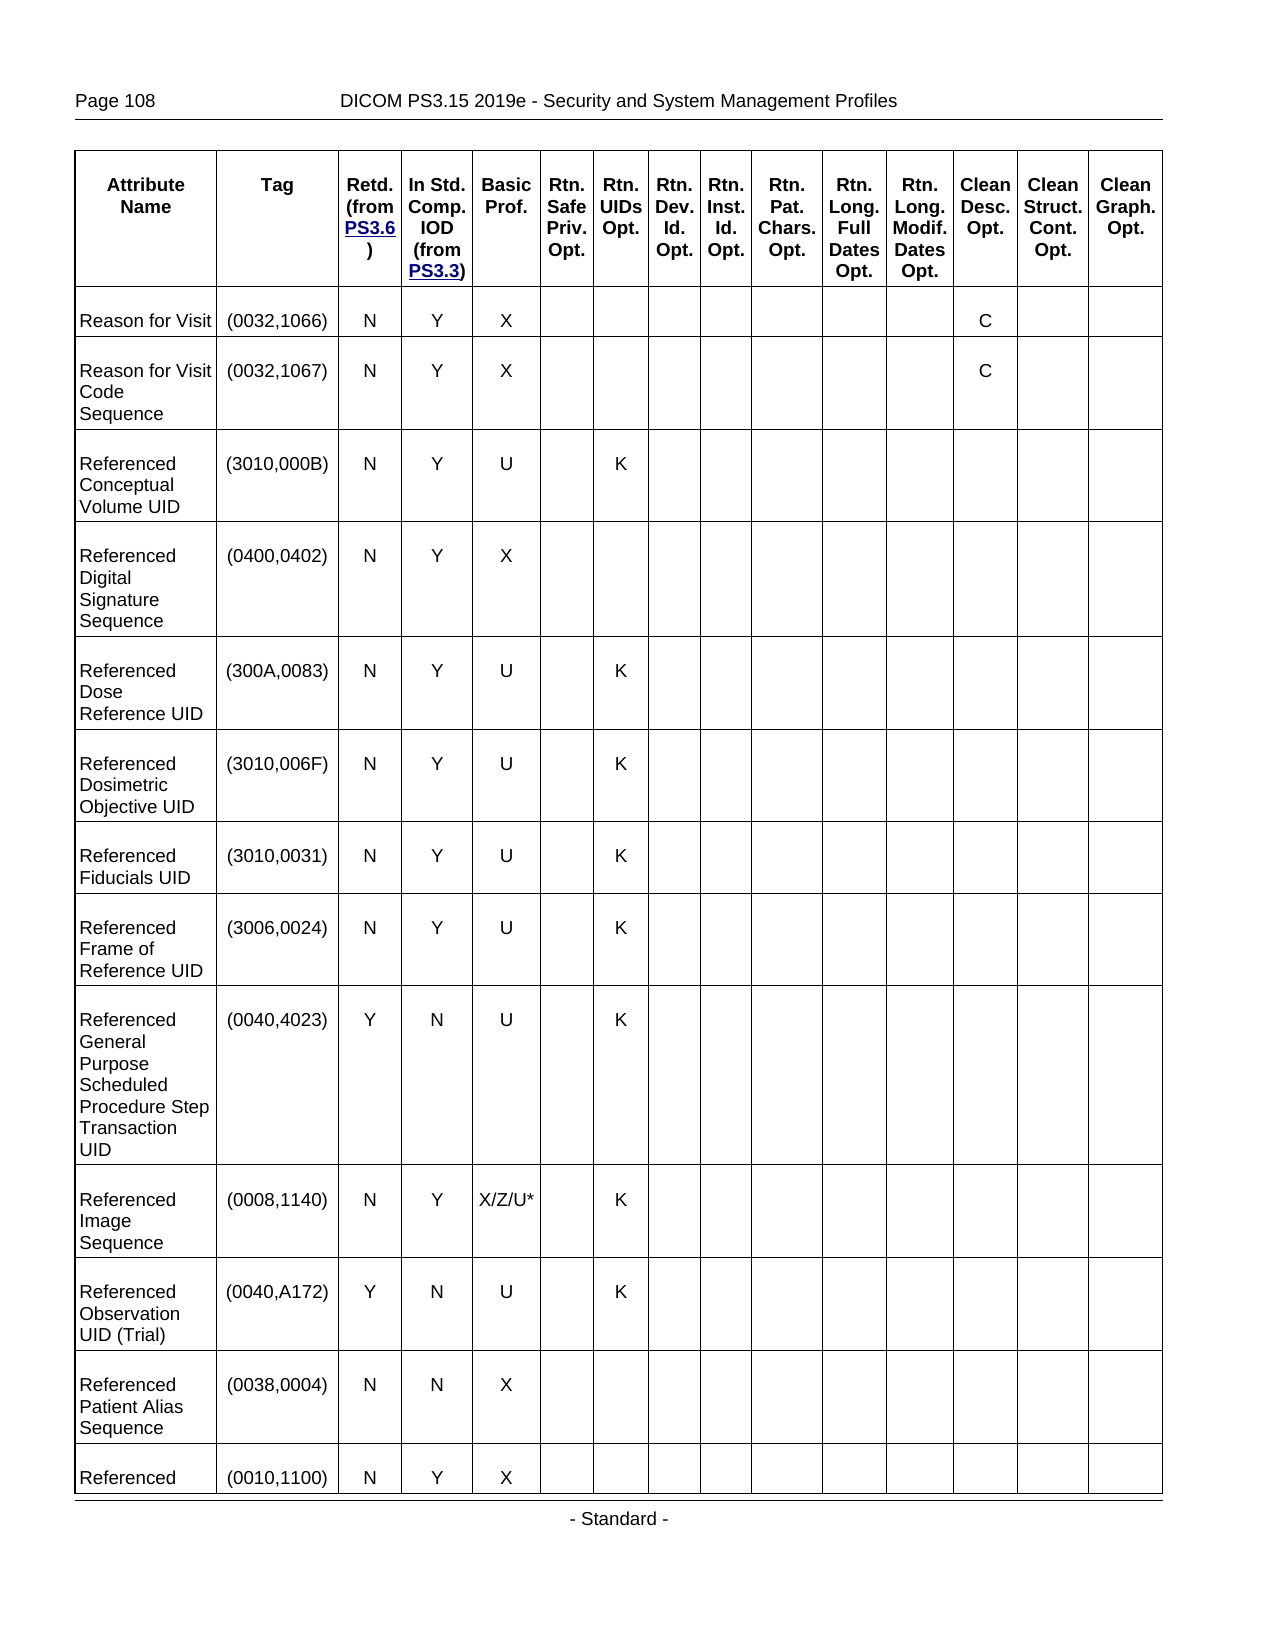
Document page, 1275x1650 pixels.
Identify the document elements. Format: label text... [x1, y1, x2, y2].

table_cell [541, 986, 593, 1164]
table_cell [752, 730, 822, 821]
table_cell [752, 986, 822, 1164]
table_cell [887, 1351, 953, 1443]
table_cell Referenced Dosimetric Objective UID [76, 730, 216, 821]
table_cell [701, 1444, 751, 1492]
table_cell [649, 730, 700, 821]
table_cell Referenced Observation UID (Trial) [76, 1258, 216, 1350]
table_cell U [473, 822, 540, 892]
table_header Rtn. Long. Full Dates Opt. [823, 151, 886, 286]
table_cell K [594, 430, 648, 521]
table_cell [541, 1444, 593, 1492]
table_cell [701, 287, 751, 336]
table_cell [752, 822, 822, 892]
table_cell [701, 1351, 751, 1443]
table_cell [887, 337, 953, 428]
table_cell [887, 287, 953, 336]
table_cell [752, 637, 822, 728]
table_header Rtn. Safe Priv. Opt. [541, 151, 593, 286]
table_cell N [339, 337, 401, 428]
table_cell [649, 430, 700, 521]
table_cell K [594, 1258, 648, 1350]
table_cell [649, 637, 700, 728]
table_cell [649, 337, 700, 428]
table_cell N [339, 430, 401, 521]
table_cell C [954, 287, 1017, 336]
table_cell Y [402, 1165, 472, 1257]
table_cell [752, 1165, 822, 1257]
table_cell [701, 730, 751, 821]
table_cell [887, 986, 953, 1164]
table_cell (0032,1066) [217, 287, 338, 336]
table_cell [1018, 730, 1088, 821]
table_cell [752, 1258, 822, 1350]
table_cell Y [402, 730, 472, 821]
table_cell [954, 894, 1017, 985]
table_cell X [473, 337, 540, 428]
table_cell Y [402, 637, 472, 728]
table_cell [1089, 337, 1162, 428]
table_cell N [339, 287, 401, 336]
table_cell N [339, 1444, 401, 1492]
table_cell C [954, 337, 1017, 428]
table_cell N [339, 730, 401, 821]
table_cell K [594, 822, 648, 892]
table_cell [954, 430, 1017, 521]
table_cell [1089, 1351, 1162, 1443]
table_cell (0400,0402) [217, 522, 338, 636]
table_cell U [473, 1258, 540, 1350]
table_cell [701, 822, 751, 892]
table_cell [594, 522, 648, 636]
table_cell Y [402, 430, 472, 521]
table_cell [541, 522, 593, 636]
table_cell [752, 894, 822, 985]
table_cell Y [339, 1258, 401, 1350]
table_header Tag [217, 151, 338, 286]
table_cell (3010,006F) [217, 730, 338, 821]
table_cell N [339, 1351, 401, 1443]
table_cell [1089, 1444, 1162, 1492]
table_cell [701, 1258, 751, 1350]
table_cell [823, 430, 886, 521]
table_cell [954, 1258, 1017, 1350]
table_cell [1089, 1165, 1162, 1257]
table_cell (0040,A172) [217, 1258, 338, 1350]
table_header Rtn. Long. Modif. Dates Opt. [887, 151, 953, 286]
table_cell U [473, 430, 540, 521]
table_cell [887, 430, 953, 521]
table_cell [649, 522, 700, 636]
table_cell [823, 1258, 886, 1350]
table_cell [752, 1444, 822, 1492]
table_cell Y [402, 894, 472, 985]
table_cell [823, 637, 886, 728]
table_header Rtn. Inst. Id. Opt. [701, 151, 751, 286]
table_cell [701, 522, 751, 636]
table_cell [541, 894, 593, 985]
table_cell [594, 1444, 648, 1492]
table_header Clean Desc. Opt. [954, 151, 1017, 286]
table_cell [541, 337, 593, 428]
table_cell Y [339, 986, 401, 1164]
table_header Rtn. UIDs Opt. [594, 151, 648, 286]
table_cell Referenced Image Sequence [76, 1165, 216, 1257]
table_cell [541, 730, 593, 821]
table_cell [541, 430, 593, 521]
table_cell (0010,1100) [217, 1444, 338, 1492]
table_cell [1018, 1444, 1088, 1492]
table_cell [594, 287, 648, 336]
table_cell (0008,1140) [217, 1165, 338, 1257]
table_cell X [473, 287, 540, 336]
table_cell Referenced Conceptual Volume UID [76, 430, 216, 521]
table_cell [823, 894, 886, 985]
table_cell [823, 986, 886, 1164]
table_cell [701, 894, 751, 985]
table_cell [1018, 1165, 1088, 1257]
table_cell (3010,000B) [217, 430, 338, 521]
table_cell [1089, 730, 1162, 821]
table_cell Referenced Digital Signature Sequence [76, 522, 216, 636]
table_cell [541, 637, 593, 728]
table_cell [541, 1165, 593, 1257]
table_header Attribute Name [76, 151, 216, 286]
table_cell [1018, 430, 1088, 521]
table_cell [887, 522, 953, 636]
table_cell K [594, 986, 648, 1164]
table_cell [701, 986, 751, 1164]
table_header Clean Graph. Opt. [1089, 151, 1162, 286]
table_cell Referenced Patient Alias Sequence [76, 1351, 216, 1443]
table_cell (0040,4023) [217, 986, 338, 1164]
table_cell N [339, 894, 401, 985]
table_cell X [473, 522, 540, 636]
table_cell [954, 1444, 1017, 1492]
table_cell N [339, 822, 401, 892]
table_cell [1089, 430, 1162, 521]
table_cell [594, 337, 648, 428]
table_cell [954, 822, 1017, 892]
table_cell [954, 1351, 1017, 1443]
table_header Rtn. Dev. Id. Opt. [649, 151, 700, 286]
table_header Clean Struct. Cont. Opt. [1018, 151, 1088, 286]
table_cell Y [402, 1444, 472, 1492]
table_cell [649, 1444, 700, 1492]
table_cell [823, 1351, 886, 1443]
table_header Retd. (from PS3.6) [339, 151, 401, 286]
table_cell Y [402, 522, 472, 636]
table_cell Reason for Visit [76, 287, 216, 336]
table_cell [649, 986, 700, 1164]
table_cell K [594, 637, 648, 728]
table_cell [594, 1351, 648, 1443]
table_cell [752, 522, 822, 636]
table_cell N [339, 637, 401, 728]
table_cell (0032,1067) [217, 337, 338, 428]
table_cell X [473, 1351, 540, 1443]
table_cell Referenced General Purpose Scheduled Procedure Step Transaction UID [76, 986, 216, 1164]
table_cell [752, 1351, 822, 1443]
table_cell [823, 337, 886, 428]
table_cell [954, 730, 1017, 821]
table_cell [541, 287, 593, 336]
table_cell [887, 637, 953, 728]
table_cell [887, 730, 953, 821]
table_cell [541, 1258, 593, 1350]
table_cell [954, 986, 1017, 1164]
table_cell [1018, 822, 1088, 892]
table_cell [1018, 1258, 1088, 1350]
table_cell N [402, 986, 472, 1164]
table_cell [887, 1165, 953, 1257]
table_cell [701, 337, 751, 428]
table_cell [1089, 822, 1162, 892]
table_cell (300A,0083) [217, 637, 338, 728]
table_cell [823, 730, 886, 821]
table_cell Y [402, 337, 472, 428]
table_cell [541, 822, 593, 892]
table_cell [752, 430, 822, 521]
table_cell [823, 1165, 886, 1257]
table_cell U [473, 637, 540, 728]
table_cell [887, 1258, 953, 1350]
table_cell [701, 637, 751, 728]
table_cell Referenced Fiducials UID [76, 822, 216, 892]
table_cell [823, 522, 886, 636]
table_cell [649, 287, 700, 336]
table_cell K [594, 730, 648, 821]
table_cell [649, 1165, 700, 1257]
table_cell [1018, 637, 1088, 728]
table_header In Std. Comp. IOD (from PS3.3) [402, 151, 472, 286]
table_cell [701, 430, 751, 521]
table_cell Y [402, 822, 472, 892]
table_cell [954, 522, 1017, 636]
table_cell U [473, 986, 540, 1164]
table_cell X [473, 1444, 540, 1492]
table_cell [1089, 894, 1162, 985]
table_cell K [594, 1165, 648, 1257]
table_header Basic Prof. [473, 151, 540, 286]
table_cell [649, 1258, 700, 1350]
table_cell [1089, 637, 1162, 728]
table_cell Referenced [76, 1444, 216, 1492]
table_cell X/Z/U* [473, 1165, 540, 1257]
table_cell [649, 894, 700, 985]
table_cell N [402, 1258, 472, 1350]
table_cell [887, 822, 953, 892]
table_cell [954, 1165, 1017, 1257]
table_cell [752, 337, 822, 428]
table_cell Reason for Visit Code Sequence [76, 337, 216, 428]
table_cell [701, 1165, 751, 1257]
table_cell [1018, 894, 1088, 985]
table_cell [1089, 986, 1162, 1164]
table_cell Referenced Frame of Reference UID [76, 894, 216, 985]
table_cell [752, 287, 822, 336]
table_cell (3010,0031) [217, 822, 338, 892]
table_cell [649, 1351, 700, 1443]
table_cell [823, 287, 886, 336]
table_cell [1018, 1351, 1088, 1443]
table_header Rtn. Pat. Chars. Opt. [752, 151, 822, 286]
table_cell [1018, 986, 1088, 1164]
table_cell Y [402, 287, 472, 336]
table_cell N [339, 1165, 401, 1257]
table_cell N [339, 522, 401, 636]
table_cell [1018, 287, 1088, 336]
table_cell [887, 1444, 953, 1492]
table_cell Referenced Dose Reference UID [76, 637, 216, 728]
table_cell U [473, 730, 540, 821]
table_cell [541, 1351, 593, 1443]
table_cell [1018, 337, 1088, 428]
table_cell K [594, 894, 648, 985]
table_cell [954, 637, 1017, 728]
table_cell [1089, 287, 1162, 336]
table_cell (0038,0004) [217, 1351, 338, 1443]
table_cell [823, 822, 886, 892]
table_cell [1089, 1258, 1162, 1350]
table_cell N [402, 1351, 472, 1443]
table_cell [823, 1444, 886, 1492]
table_cell [1018, 522, 1088, 636]
table_cell [1089, 522, 1162, 636]
table_cell U [473, 894, 540, 985]
table_cell (3006,0024) [217, 894, 338, 985]
table_cell [649, 822, 700, 892]
table_cell [887, 894, 953, 985]
